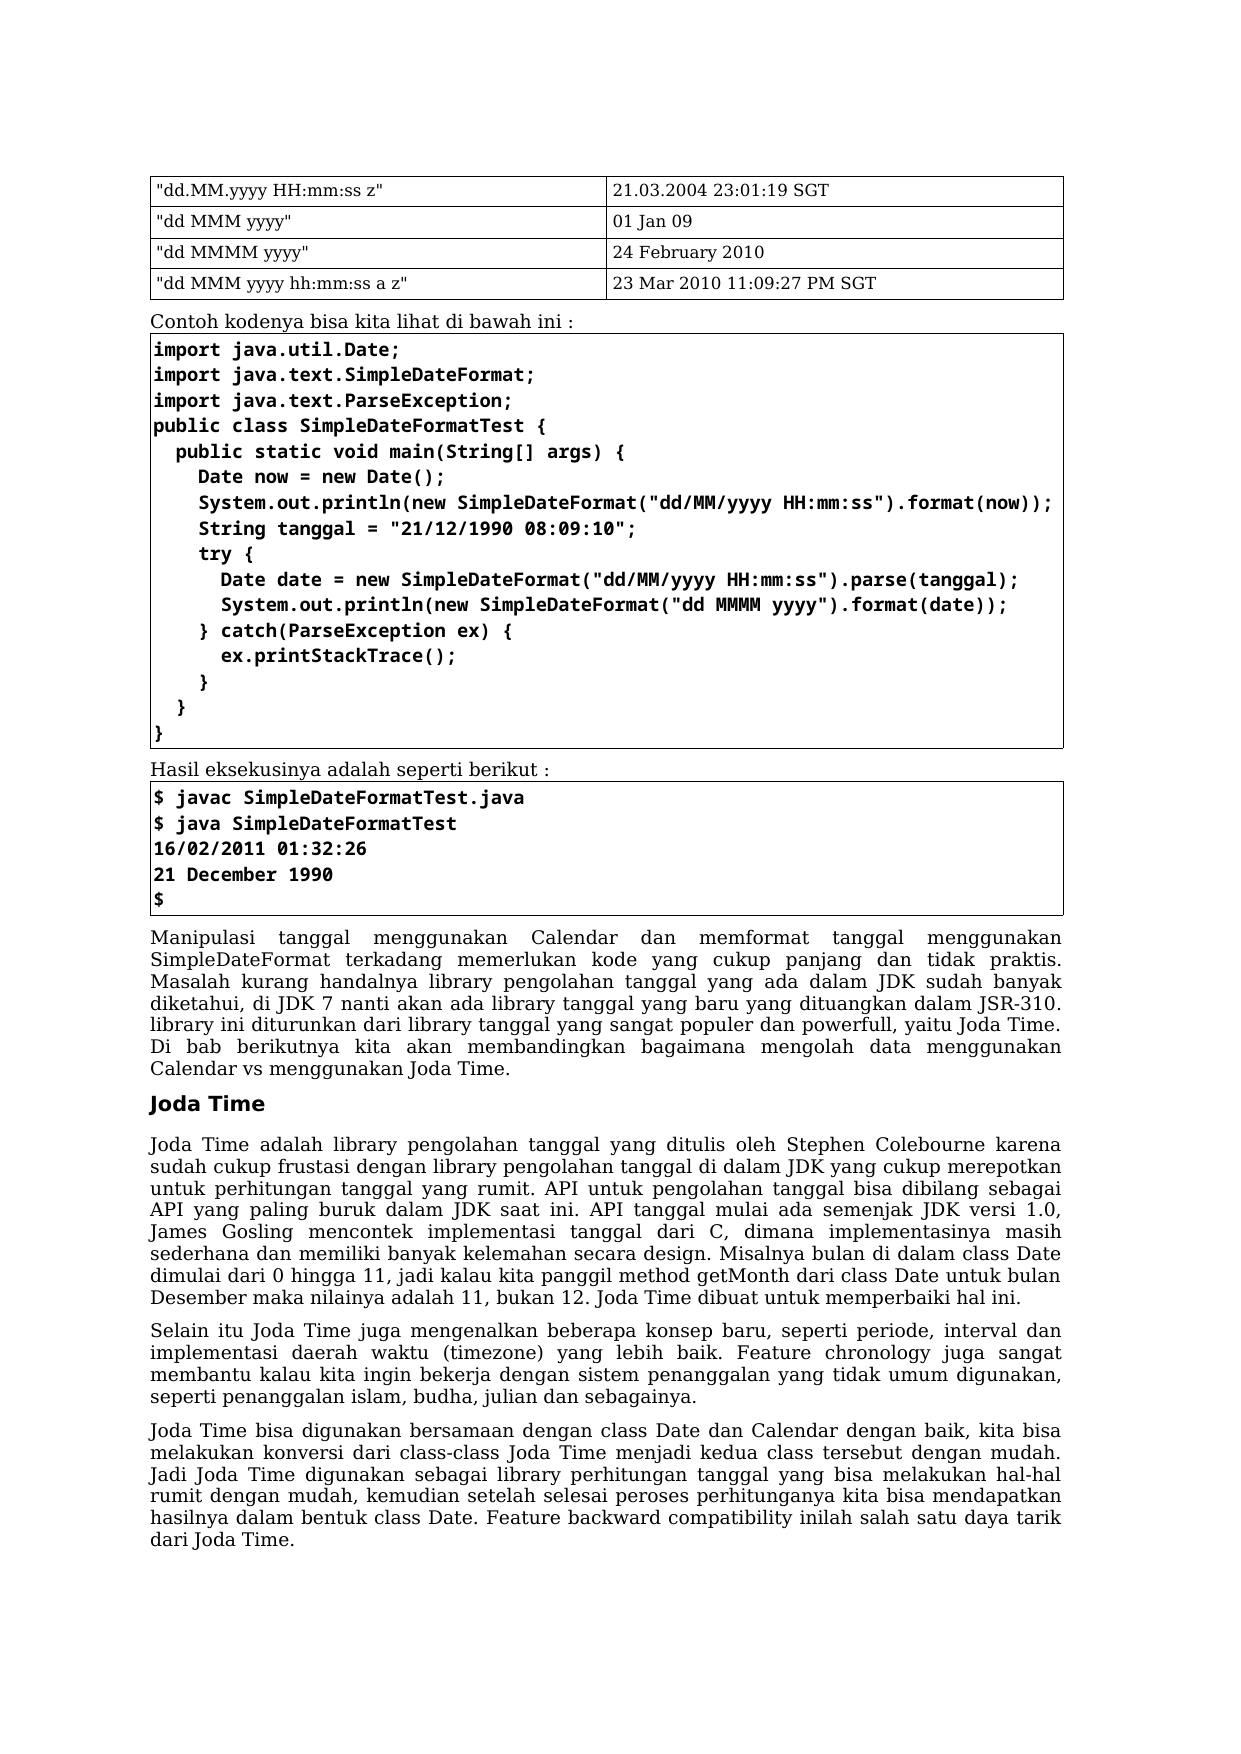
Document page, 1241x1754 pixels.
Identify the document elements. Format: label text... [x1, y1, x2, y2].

table_cell "dd MMMM yyyy" [151, 239, 606, 268]
text Manipulasi tanggal menggunakan Calendar dan memformat tanggal menggunakan SimpleDateFormat terkadang memerlukan kode yang cukup panjang dan tidak praktis. Masalah kurang handalnya library pengolahan tanggal yang ada dalam JDK sudah banyak diketahui, di JDK 7 nanti akan ada library tanggal yang baru yang dituangkan dalam JSR-310. library ini diturunkan dari library tanggal yang sangat populer dan powerfull, yaitu Joda Time. Di bab berikutnya kita akan membandingkan bagaimana mengolah data menggunakan Calendar vs menggunakan Joda Time. [150, 927, 1063, 1080]
text public static void main(String[] args) { [151, 435, 1063, 461]
table_cell "dd.MM.yyyy HH:mm:ss z" [151, 177, 606, 206]
text Date now = new Date(); [151, 461, 1063, 486]
text Date date = new SimpleDateFormat("dd/MM/yyyy HH:mm:ss").parse(tanggal); [151, 563, 1063, 588]
text Contoh kodenya bisa kita lihat di bawah ini : [150, 311, 1063, 333]
text $ javac SimpleDateFormatTest.java [151, 782, 1063, 807]
table_cell "dd MMM yyyy" [151, 207, 606, 237]
text String tanggal = "21/12/1990 08:09:10"; [151, 512, 1063, 537]
text 21 December 1990 [151, 858, 1063, 883]
text public class SimpleDateFormatTest { [151, 409, 1063, 435]
text } [151, 690, 1063, 716]
subtitle Joda Time [150, 1092, 1063, 1116]
text Selain itu Joda Time juga mengenalkan beberapa konsep baru, seperti periode, interval dan implementasi daerah waktu (timezone) yang lebih baik. Feature chronology juga sangat membantu kalau kita ingin bekerja dengan sistem penanggalan yang tidak umum digunakan, seperti penanggalan islam, budha, julian dan sebagainya. [150, 1321, 1063, 1408]
text Hasil eksekusinya adalah seperti berikut : [150, 759, 1063, 781]
text $ java SimpleDateFormatTest [151, 807, 1063, 832]
text import java.util.Date; [151, 334, 1063, 358]
table_cell 21.03.2004 23:01:19 SGT [607, 177, 1063, 206]
text Joda Time adalah library pengolahan tanggal yang ditulis oleh Stephen Colebourne karena sudah cukup frustasi dengan library pengolahan tanggal di dalam JDK yang cukup merepotkan untuk perhitungan tanggal yang rumit. API untuk pengolahan tanggal bisa dibilang sebagai API yang paling buruk dalam JDK saat ini. API tanggal mulai ada semenjak JDK versi 1.0, James Gosling mencontek implementasi tanggal dari C, dimana implementasinya masih sederhana dan memiliki banyak kelemahan secara design. Misalnya bulan di dalam class Date dimulai dari 0 hingga 11, jadi kalau kita panggil method getMonth dari class Date untuk bulan Desember maka nilainya adalah 11, bukan 12. Joda Time dibuat untuk memperbaiki hal ini. [150, 1134, 1063, 1309]
text import java.text.SimpleDateFormat; [151, 358, 1063, 384]
text } [151, 716, 1063, 748]
table_cell 01 Jan 09 [607, 207, 1063, 237]
table_cell "dd MMM yyyy hh:mm:ss a z" [151, 269, 606, 299]
text import java.text.ParseException; [151, 384, 1063, 409]
text Joda Time bisa digunakan bersamaan dengan class Date dan Calendar dengan baik, kita bisa melakukan konversi dari class-class Joda Time menjadi kedua class tersebut dengan mudah. Jadi Joda Time digunakan sebagai library perhitungan tanggal yang bisa melakukan hal-hal rumit dengan mudah, kemudian setelah selesai peroses perhitunganya kita bisa mendapatkan hasilnya dalam bentuk class Date. Feature backward compatibility inilah salah satu daya tarik dari Joda Time. [150, 1420, 1063, 1551]
table_cell 24 February 2010 [607, 239, 1063, 268]
text try { [151, 537, 1063, 563]
text ex.printStackTrace(); [151, 639, 1063, 665]
text System.out.println(new SimpleDateFormat("dd MMMM yyyy").format(date)); [151, 588, 1063, 614]
text } catch(ParseException ex) { [151, 614, 1063, 639]
text } [151, 665, 1063, 690]
text System.out.println(new SimpleDateFormat("dd/MM/yyyy HH:mm:ss").format(now)); [151, 486, 1063, 512]
table_cell 23 Mar 2010 11:09:27 PM SGT [607, 269, 1063, 299]
text $ [151, 883, 1063, 915]
text 16/02/2011 01:32:26 [151, 832, 1063, 858]
